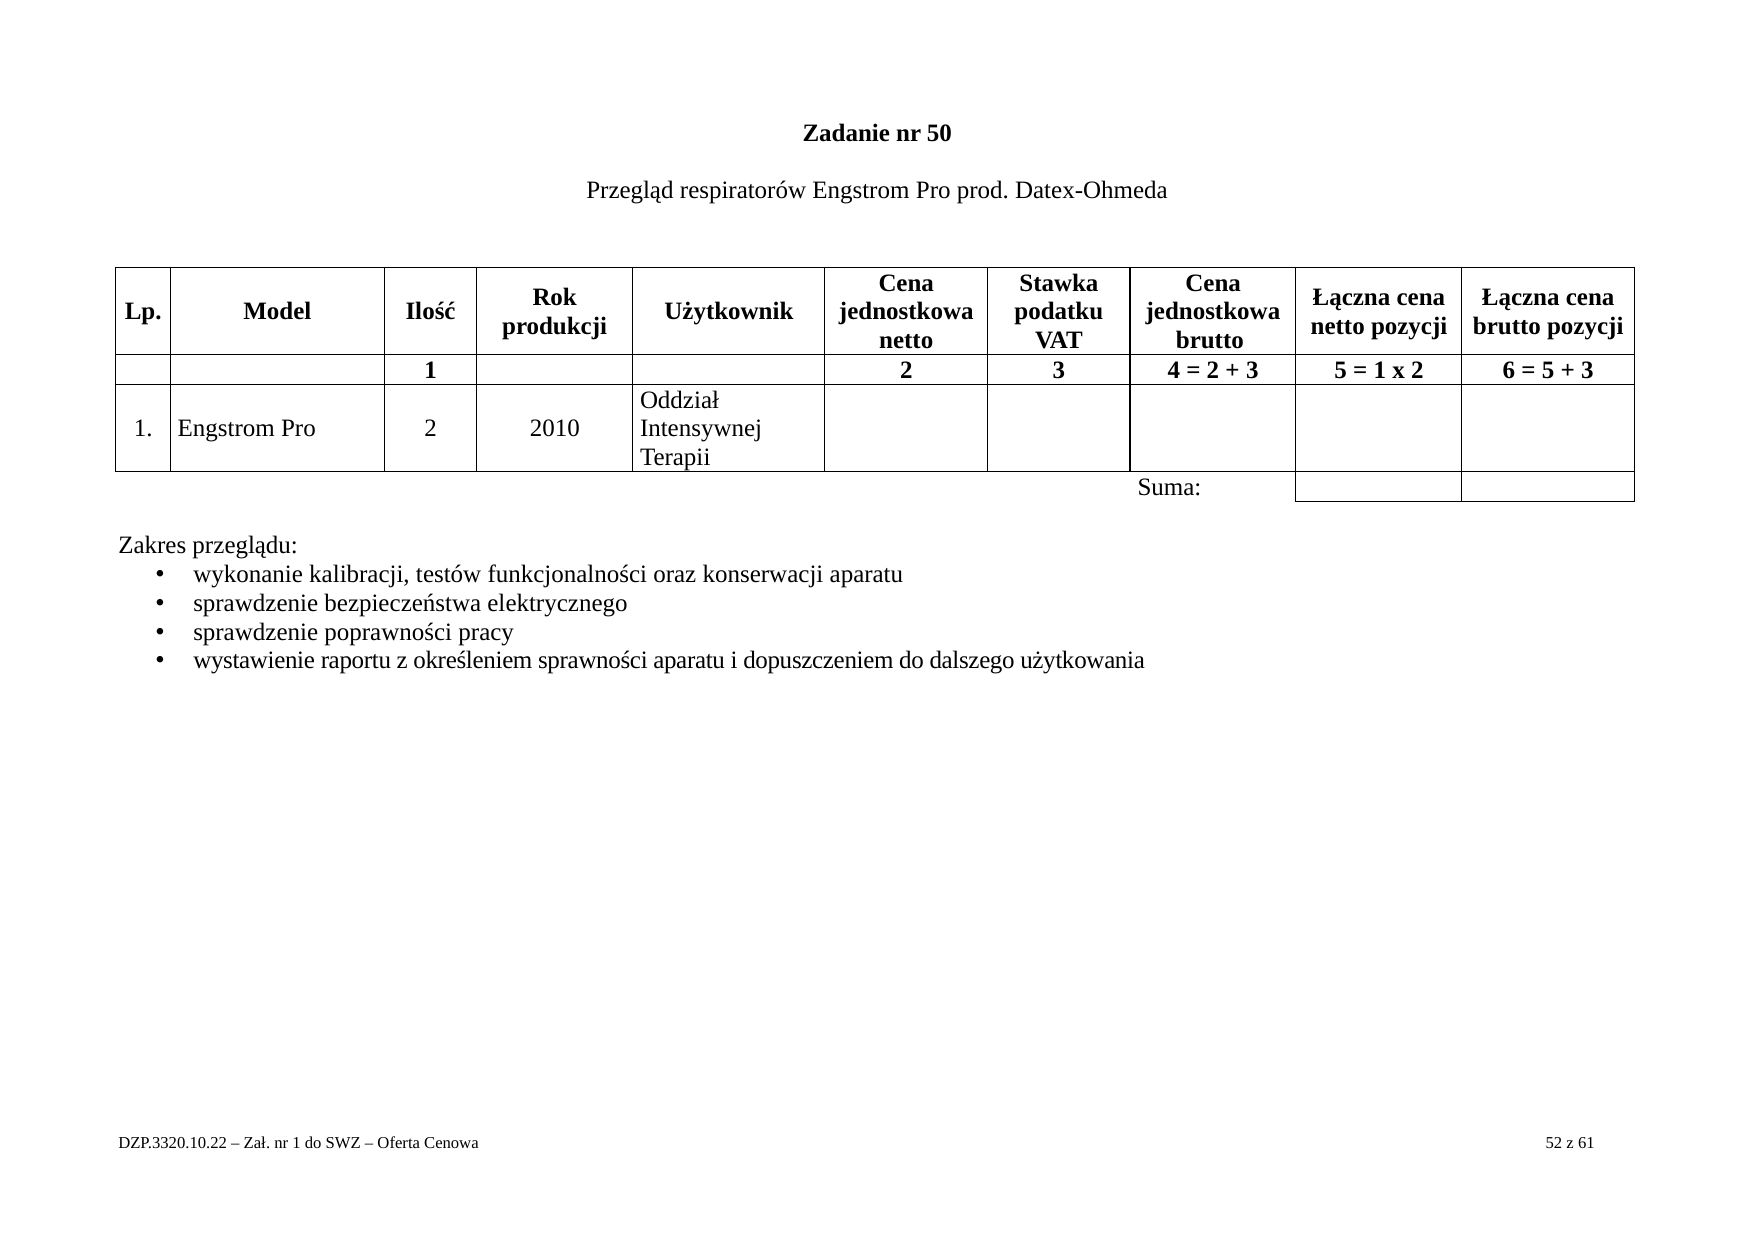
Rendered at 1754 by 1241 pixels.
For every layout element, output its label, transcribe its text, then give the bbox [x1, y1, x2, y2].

table_cell 5 = 1 x 2 [1296, 355, 1461, 384]
table_cell 6 = 5 + 3 [1462, 355, 1634, 384]
table_cell [633, 355, 824, 384]
list wystawienie raportu z określeniem sprawności aparatu i dopuszczeniem do dalszego użytkowania [156, 646, 1636, 674]
list sprawdzenie poprawności pracy [156, 617, 1636, 646]
list sprawdzenie bezpieczeństwa elektrycznego [156, 588, 1636, 617]
table_header Cena jednostkowa brutto [1131, 268, 1295, 354]
title Przegląd respiratorów Engstrom Pro prod. Datex-Ohmeda [118, 176, 1636, 204]
table_header Ilość [385, 268, 476, 354]
table_cell 2010 [477, 385, 632, 471]
table_cell [988, 385, 1129, 471]
table_header Lp. [116, 268, 170, 354]
table_cell 2 [385, 385, 476, 471]
table_cell [1131, 385, 1295, 471]
table_cell 4 = 2 + 3 [1131, 355, 1295, 384]
table_cell [1296, 472, 1461, 501]
table_cell [477, 355, 632, 384]
table_header Łączna cena brutto pozycji [1462, 268, 1634, 354]
table_cell [476, 472, 632, 501]
table_cell [1462, 472, 1634, 501]
table_cell [987, 472, 1130, 501]
table_cell [116, 472, 170, 501]
table_cell [633, 472, 825, 501]
table_cell 1. [116, 385, 170, 471]
table_cell [1462, 385, 1634, 471]
table_header Łączna cena netto pozycji [1296, 268, 1461, 354]
table_header Stawka podatku VAT [988, 268, 1129, 354]
table_cell [384, 472, 476, 501]
table_cell [170, 472, 384, 501]
title Zadanie nr 50 [118, 118, 1636, 147]
text Zakres przeglądu: [118, 531, 1636, 559]
table_cell [825, 385, 987, 471]
list wykonanie kalibracji, testów funkcjonalności oraz konserwacji aparatu [156, 559, 1636, 588]
table_header Cena jednostkowa netto [825, 268, 987, 354]
table_cell 2 [825, 355, 987, 384]
table_header Model [171, 268, 384, 354]
table_cell Engstrom Pro [171, 385, 384, 471]
table_cell Suma: [1130, 472, 1295, 501]
table_cell [825, 472, 987, 501]
table_cell Oddział Intensywnej Terapii [633, 385, 824, 471]
table_header Użytkownik [633, 268, 824, 354]
table_header Rok produkcji [477, 268, 632, 354]
table_cell [1296, 385, 1461, 471]
table_cell 1 [385, 355, 476, 384]
table_cell [116, 355, 170, 384]
table_cell [171, 355, 384, 384]
table_cell 3 [988, 355, 1129, 384]
